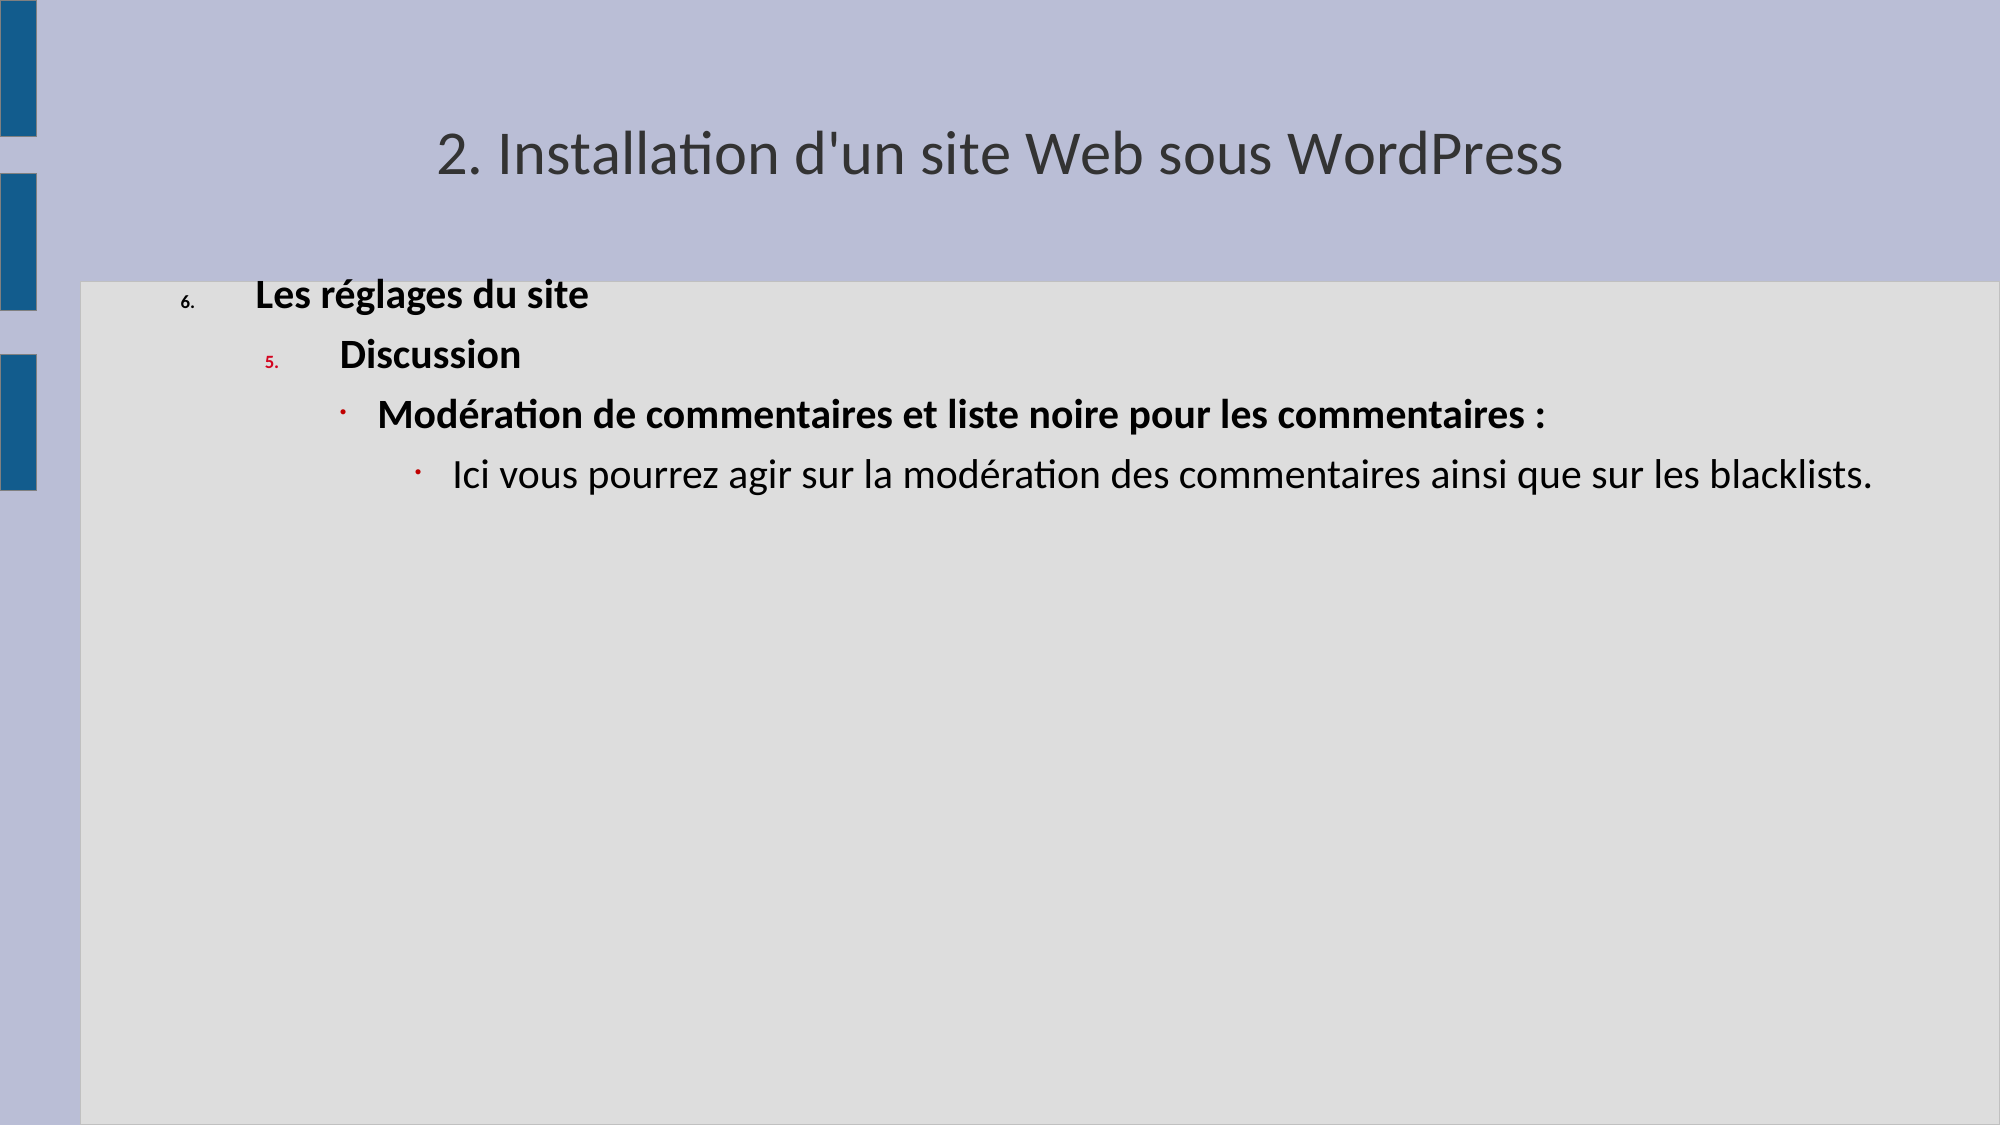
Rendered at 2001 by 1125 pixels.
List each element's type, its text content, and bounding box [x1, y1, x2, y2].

title 2. Installation d'un site Web sous WordPress [423, 109, 1576, 255]
text_box Les réglages du site Discussion Modération de commentaires et liste noire pour les commentaires : Ici vous pourrez agir sur la modération des commentaires ainsi que sur les blacklists. [178, 255, 1877, 498]
